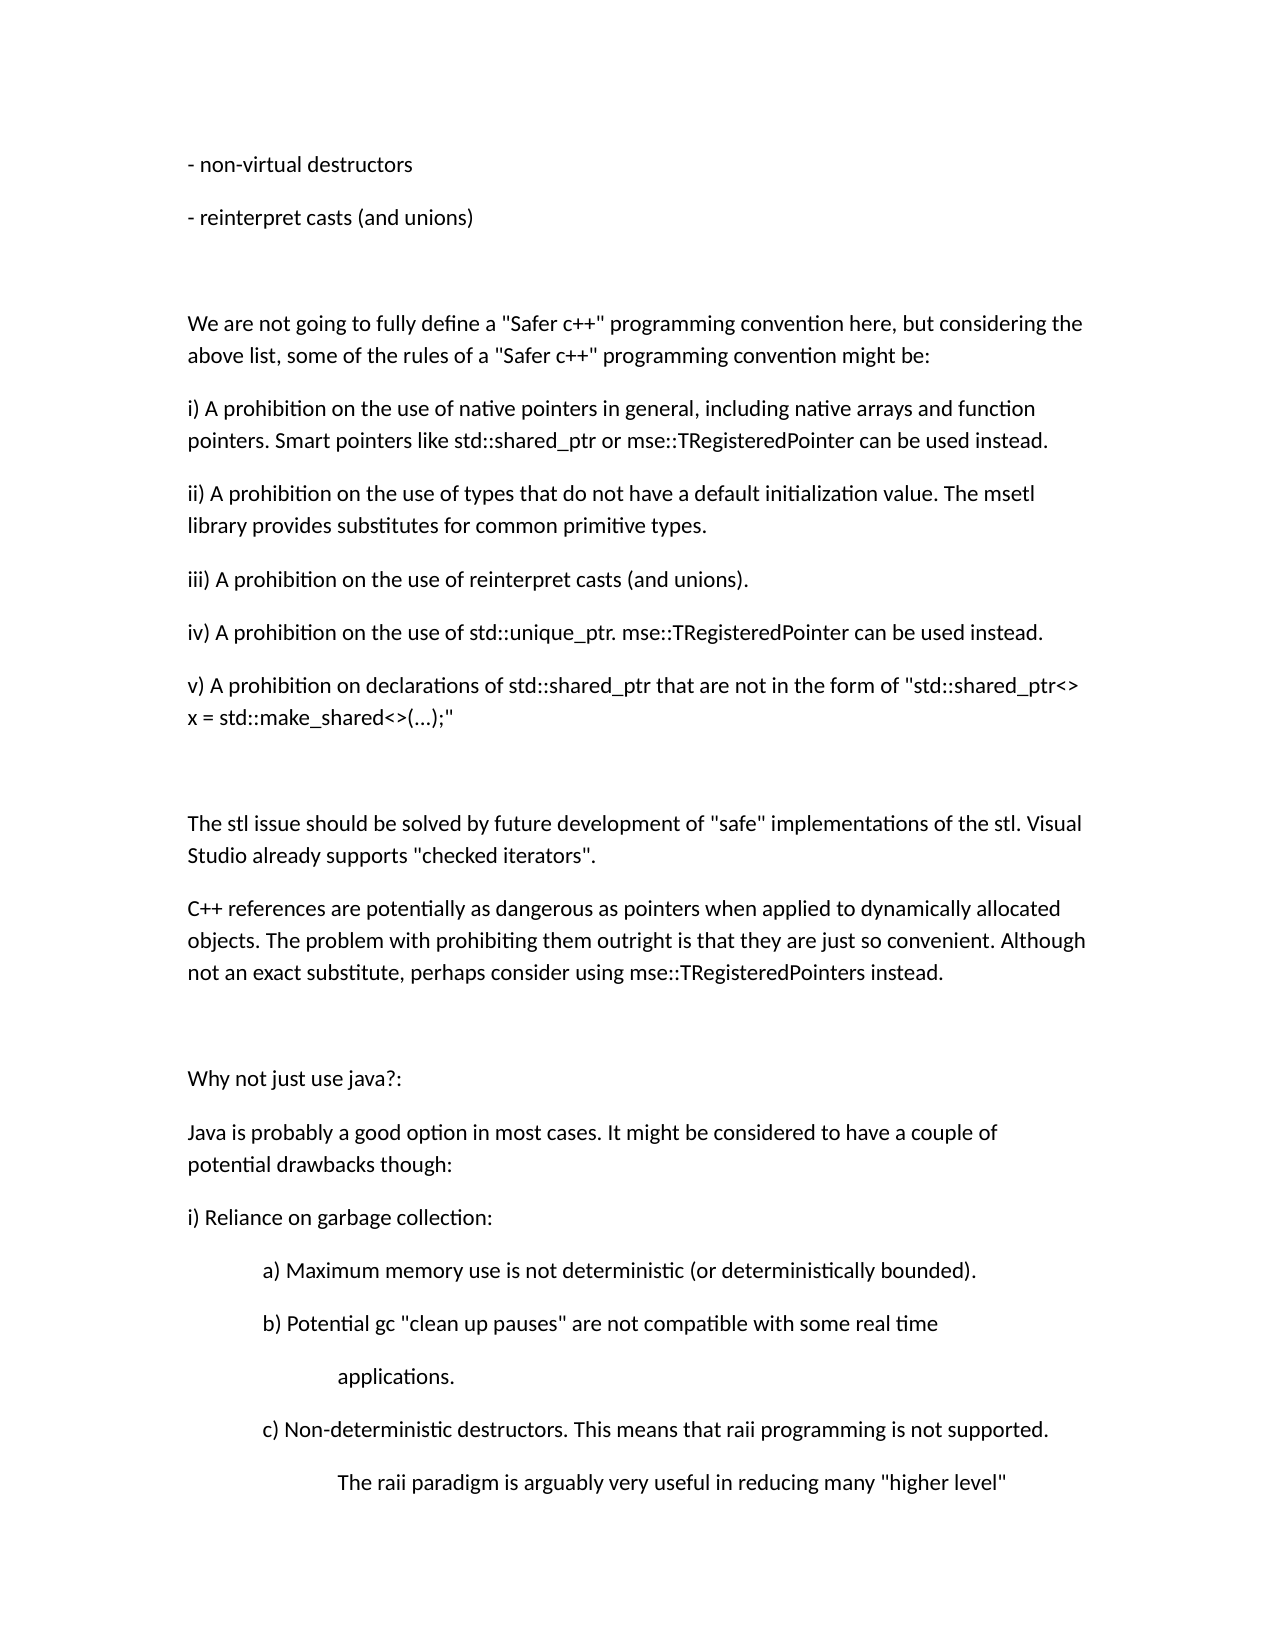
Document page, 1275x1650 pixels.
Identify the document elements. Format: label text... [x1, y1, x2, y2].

text The stl issue should be solved by future development of "safe" implementations of the stl. Visual Studio already supports "checked iterators". [187, 809, 1087, 869]
text We are not going to fully define a "Safer c++" programming convention here, but considering the above list, some of the rules of a "Safer c++" programming convention might be: [187, 309, 1087, 369]
text The raii paradigm is arguably very useful in reducing many "higher level" [187, 1468, 1087, 1496]
text ii) A prohibition on the use of types that do not have a default initialization value. The msetl library provides substitutes for common primitive types. [187, 479, 1087, 540]
text i) A prohibition on the use of native pointers in general, including native arrays and function pointers. Smart pointers like std::shared_ptr or mse::TRegisteredPointer can be used instead. [187, 394, 1087, 454]
text applications. [187, 1362, 1087, 1390]
text - reinterpret casts (and unions) [187, 203, 1087, 231]
text Why not just use java?: [187, 1064, 1087, 1093]
text v) A prohibition on declarations of std::shared_ptr that are not in the form of "std::shared_ptr<> x = std::make_shared<>(...);" [187, 671, 1087, 731]
text b) Potential gc "clean up pauses" are not compatible with some real time [187, 1309, 1087, 1337]
text i) Reliance on garbage collection: [187, 1203, 1087, 1231]
text iii) A prohibition on the use of reinterpret casts (and unions). [187, 565, 1087, 593]
text C++ references are potentially as dangerous as pointers when applied to dynamically allocated objects. The problem with prohibiting them outright is that they are just so convenient. Although not an exact substitute, perhaps consider using mse::TRegisteredPointers instead. [187, 894, 1087, 987]
text Java is probably a good option in most cases. It might be considered to have a couple of potential drawbacks though: [187, 1118, 1087, 1178]
text iv) A prohibition on the use of std::unique_ptr. mse::TRegisteredPointer can be used instead. [187, 618, 1087, 646]
text a) Maximum memory use is not deterministic (or deterministically bounded). [187, 1256, 1087, 1284]
text c) Non-deterministic destructors. This means that raii programming is not supported. [187, 1415, 1087, 1443]
text - non-virtual destructors [187, 150, 1087, 178]
